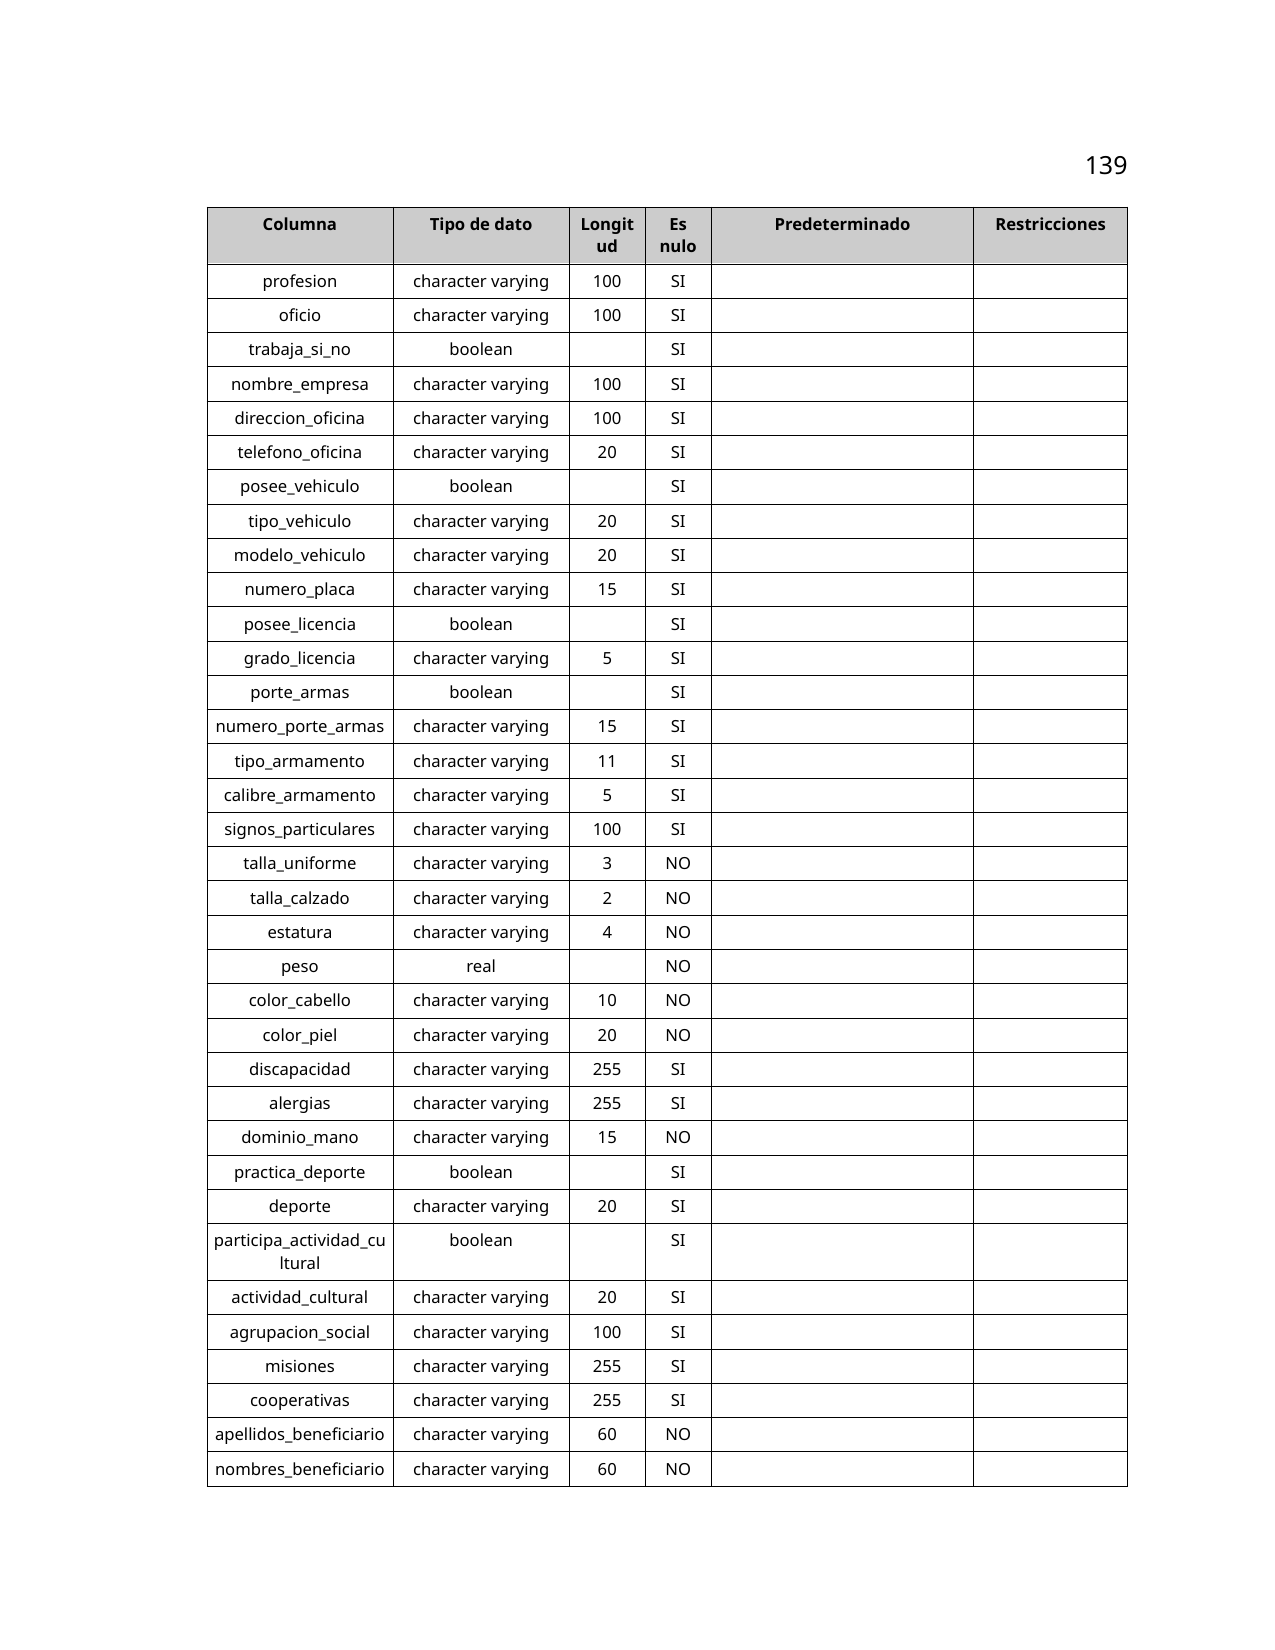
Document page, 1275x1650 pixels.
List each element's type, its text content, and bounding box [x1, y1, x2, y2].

table_cell misiones [208, 1350, 393, 1383]
table_cell tipo_armamento [208, 744, 393, 778]
table_cell [974, 1384, 1127, 1417]
table_cell [712, 1350, 973, 1383]
table_cell SI [646, 367, 711, 401]
table_cell cooperativas [208, 1384, 393, 1417]
table_cell [974, 1350, 1127, 1383]
table_cell character varying [394, 916, 569, 949]
table_cell trabaja_si_no [208, 333, 393, 366]
table_cell posee_vehiculo [208, 470, 393, 503]
table_cell boolean [394, 676, 569, 709]
table_cell character varying [394, 1019, 569, 1052]
table_header Columna [208, 208, 393, 263]
table_cell NO [646, 1019, 711, 1052]
table_cell SI [646, 744, 711, 778]
table_header Longitud [570, 208, 645, 263]
table_cell character varying [394, 779, 569, 812]
table_cell [570, 470, 645, 503]
table_cell [570, 607, 645, 641]
table_cell SI [646, 333, 711, 366]
table_cell [712, 1019, 973, 1052]
table_cell SI [646, 779, 711, 812]
table_cell [712, 813, 973, 846]
table_cell [974, 505, 1127, 538]
table_cell 100 [570, 402, 645, 435]
table_cell [712, 1156, 973, 1189]
table_cell [712, 1315, 973, 1349]
table_cell character varying [394, 1384, 569, 1417]
table_cell [974, 950, 1127, 983]
table_cell character varying [394, 847, 569, 880]
table_cell [712, 1087, 973, 1120]
table_cell [712, 881, 973, 915]
table_cell [712, 676, 973, 709]
table_cell character varying [394, 402, 569, 435]
table_cell alergias [208, 1087, 393, 1120]
table_cell posee_licencia [208, 607, 393, 641]
table_cell [974, 847, 1127, 880]
table_cell actividad_cultural [208, 1281, 393, 1314]
table_cell 100 [570, 299, 645, 332]
table_cell [570, 676, 645, 709]
table_cell [712, 367, 973, 401]
table_cell 11 [570, 744, 645, 778]
table_cell 100 [570, 813, 645, 846]
table_cell 60 [570, 1452, 645, 1486]
table_cell NO [646, 1418, 711, 1451]
table_cell [974, 539, 1127, 572]
table_cell SI [646, 470, 711, 503]
table_cell [712, 1053, 973, 1086]
table_cell [974, 1224, 1127, 1280]
table_cell profesion [208, 265, 393, 298]
table_cell nombre_empresa [208, 367, 393, 401]
table_cell oficio [208, 299, 393, 332]
table_cell character varying [394, 1053, 569, 1086]
table_header Tipo de dato [394, 208, 569, 263]
table_cell direccion_oficina [208, 402, 393, 435]
table_cell character varying [394, 1190, 569, 1223]
table_cell [974, 1053, 1127, 1086]
table_cell [712, 950, 973, 983]
table_cell character varying [394, 1121, 569, 1154]
table_cell SI [646, 607, 711, 641]
table_cell 15 [570, 573, 645, 606]
table_cell character varying [394, 881, 569, 915]
table_cell [974, 710, 1127, 743]
table_cell SI [646, 539, 711, 572]
table_cell talla_calzado [208, 881, 393, 915]
table_cell SI [646, 676, 711, 709]
table_cell 100 [570, 265, 645, 298]
table_cell NO [646, 1452, 711, 1486]
table_header Es nulo [646, 208, 711, 263]
table_cell character varying [394, 710, 569, 743]
table_cell character varying [394, 1281, 569, 1314]
table_cell color_cabello [208, 984, 393, 1017]
table_cell 10 [570, 984, 645, 1017]
table_cell 20 [570, 436, 645, 469]
table_cell [712, 1418, 973, 1451]
table_cell SI [646, 1156, 711, 1189]
table_cell [974, 333, 1127, 366]
table_cell SI [646, 1087, 711, 1120]
table_cell character varying [394, 367, 569, 401]
table_cell dominio_mano [208, 1121, 393, 1154]
table_cell 15 [570, 1121, 645, 1154]
table_cell [974, 265, 1127, 298]
table_cell 255 [570, 1053, 645, 1086]
table_cell character varying [394, 1418, 569, 1451]
table_cell [712, 1224, 973, 1280]
table_cell [712, 402, 973, 435]
table_cell character varying [394, 984, 569, 1017]
table_cell SI [646, 1190, 711, 1223]
table_cell SI [646, 1224, 711, 1280]
table_cell 20 [570, 1190, 645, 1223]
table_cell [974, 299, 1127, 332]
table_cell [570, 333, 645, 366]
table_cell color_piel [208, 1019, 393, 1052]
table_cell calibre_armamento [208, 779, 393, 812]
table_cell [712, 1190, 973, 1223]
table_cell 4 [570, 916, 645, 949]
table_cell [974, 813, 1127, 846]
table_cell 20 [570, 1019, 645, 1052]
table_cell 255 [570, 1384, 645, 1417]
table_cell [974, 1019, 1127, 1052]
table_cell [712, 573, 973, 606]
table_cell numero_placa [208, 573, 393, 606]
table_cell character varying [394, 539, 569, 572]
table_cell character varying [394, 1087, 569, 1120]
table_cell [974, 1190, 1127, 1223]
table_cell [974, 916, 1127, 949]
table_cell practica_deporte [208, 1156, 393, 1189]
table_cell [974, 470, 1127, 503]
table_cell [712, 744, 973, 778]
table_cell 5 [570, 642, 645, 675]
table_cell 60 [570, 1418, 645, 1451]
table_cell [712, 333, 973, 366]
table_cell [712, 1452, 973, 1486]
table_cell SI [646, 1281, 711, 1314]
table_cell [712, 1384, 973, 1417]
table_cell [712, 1121, 973, 1154]
table_cell [712, 1281, 973, 1314]
table_cell real [394, 950, 569, 983]
table_cell SI [646, 505, 711, 538]
table_cell talla_uniforme [208, 847, 393, 880]
table_cell 2 [570, 881, 645, 915]
table_cell boolean [394, 333, 569, 366]
table_cell SI [646, 436, 711, 469]
table_cell signos_particulares [208, 813, 393, 846]
table_cell NO [646, 847, 711, 880]
table_cell SI [646, 402, 711, 435]
table_cell character varying [394, 505, 569, 538]
table_cell discapacidad [208, 1053, 393, 1086]
table_cell grado_licencia [208, 642, 393, 675]
table_cell [974, 744, 1127, 778]
table_cell [974, 1452, 1127, 1486]
table_cell character varying [394, 436, 569, 469]
table_cell [974, 1156, 1127, 1189]
table_cell 3 [570, 847, 645, 880]
table_cell character varying [394, 1452, 569, 1486]
table_cell tipo_vehiculo [208, 505, 393, 538]
table_cell 20 [570, 539, 645, 572]
table_cell [712, 607, 973, 641]
table_cell 255 [570, 1087, 645, 1120]
table_cell boolean [394, 470, 569, 503]
table_cell SI [646, 299, 711, 332]
table_cell [974, 607, 1127, 641]
table_cell NO [646, 950, 711, 983]
table_cell agrupacion_social [208, 1315, 393, 1349]
table_cell [570, 950, 645, 983]
table_cell boolean [394, 1156, 569, 1189]
table_cell [974, 1121, 1127, 1154]
table_cell numero_porte_armas [208, 710, 393, 743]
table_cell [712, 642, 973, 675]
table_cell SI [646, 573, 711, 606]
table_cell [712, 299, 973, 332]
table_cell participa_actividad_cultural [208, 1224, 393, 1280]
table_cell [974, 676, 1127, 709]
table_cell [974, 1281, 1127, 1314]
table_cell NO [646, 1121, 711, 1154]
table_cell NO [646, 881, 711, 915]
table_cell character varying [394, 265, 569, 298]
table_cell [712, 710, 973, 743]
table_cell porte_armas [208, 676, 393, 709]
table_cell SI [646, 642, 711, 675]
table_header Restricciones [974, 208, 1127, 263]
table_cell character varying [394, 1350, 569, 1383]
table_cell character varying [394, 642, 569, 675]
table_cell 20 [570, 505, 645, 538]
table_cell [712, 470, 973, 503]
table_cell character varying [394, 573, 569, 606]
table_cell SI [646, 1053, 711, 1086]
table_cell [974, 779, 1127, 812]
table_header Predeterminado [712, 208, 973, 263]
table_cell SI [646, 1350, 711, 1383]
table_cell NO [646, 984, 711, 1017]
table_cell telefono_oficina [208, 436, 393, 469]
table_cell [974, 1087, 1127, 1120]
table_cell [712, 436, 973, 469]
table_cell NO [646, 916, 711, 949]
table_cell [712, 265, 973, 298]
table_cell SI [646, 1384, 711, 1417]
table_cell [974, 1418, 1127, 1451]
table_cell 5 [570, 779, 645, 812]
table_cell [974, 984, 1127, 1017]
table_cell SI [646, 265, 711, 298]
table_cell [712, 916, 973, 949]
table_cell character varying [394, 813, 569, 846]
table_cell [712, 539, 973, 572]
table_cell [570, 1224, 645, 1280]
table_cell peso [208, 950, 393, 983]
table_cell [712, 847, 973, 880]
table_cell [712, 505, 973, 538]
table_cell [712, 779, 973, 812]
table_cell [974, 642, 1127, 675]
table_cell 20 [570, 1281, 645, 1314]
table_cell 255 [570, 1350, 645, 1383]
table_cell SI [646, 710, 711, 743]
table_cell boolean [394, 1224, 569, 1280]
table_cell 100 [570, 1315, 645, 1349]
table_cell 100 [570, 367, 645, 401]
table_cell 15 [570, 710, 645, 743]
table_cell deporte [208, 1190, 393, 1223]
table_cell SI [646, 813, 711, 846]
table_cell [974, 573, 1127, 606]
table_cell estatura [208, 916, 393, 949]
table_cell character varying [394, 1315, 569, 1349]
table_cell [974, 436, 1127, 469]
table_cell nombres_beneficiario [208, 1452, 393, 1486]
table_cell SI [646, 1315, 711, 1349]
table_cell [974, 402, 1127, 435]
table_cell character varying [394, 744, 569, 778]
table_cell [570, 1156, 645, 1189]
table_cell [974, 367, 1127, 401]
table_cell character varying [394, 299, 569, 332]
table_cell [712, 984, 973, 1017]
table_cell [974, 881, 1127, 915]
table_cell modelo_vehiculo [208, 539, 393, 572]
table_cell [974, 1315, 1127, 1349]
table_cell apellidos_beneficiario [208, 1418, 393, 1451]
table_cell boolean [394, 607, 569, 641]
